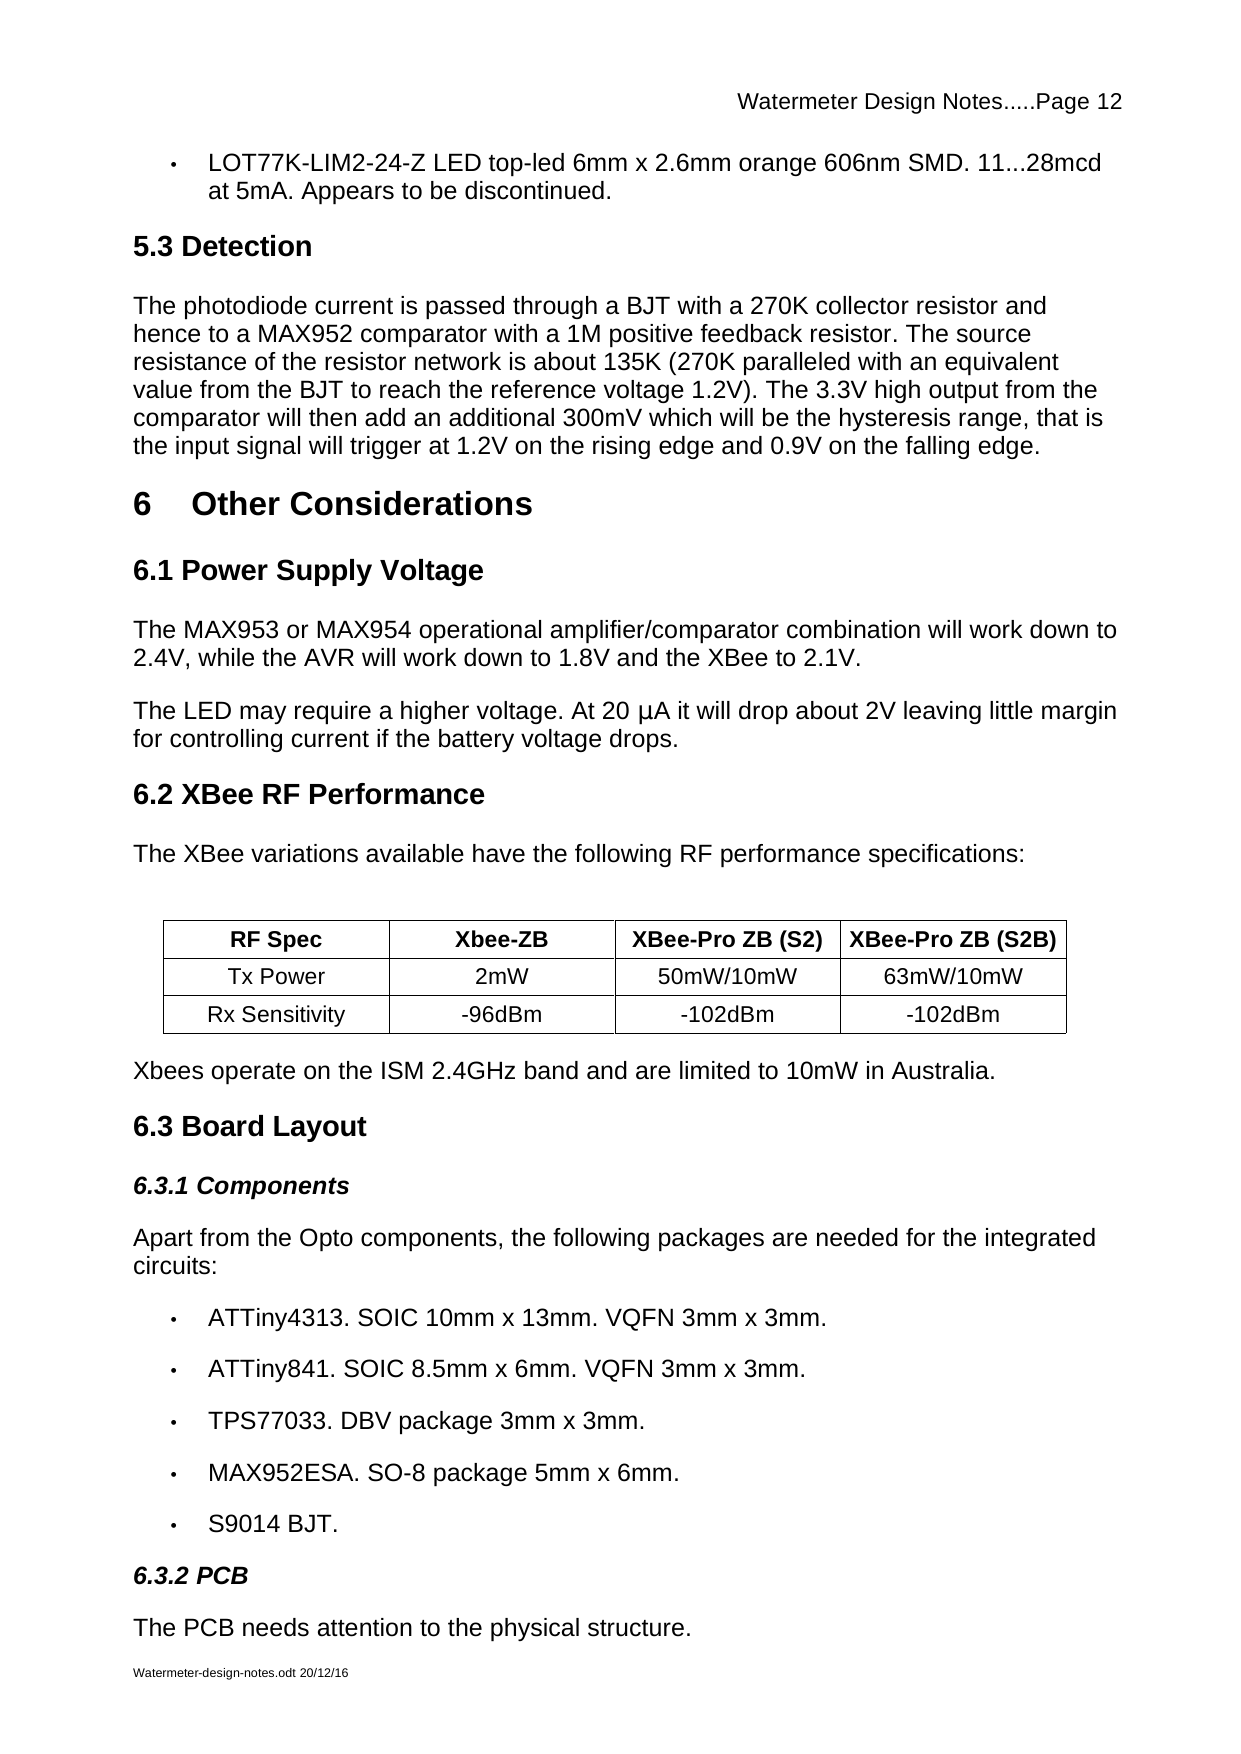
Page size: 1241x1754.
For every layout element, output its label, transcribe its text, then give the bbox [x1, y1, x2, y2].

text The PCB needs attention to the physical structure. [133, 1613, 1123, 1641]
table_cell -102dBm [841, 996, 1066, 1033]
subtitle PCB [133, 1562, 1123, 1590]
subtitle Board Layout [133, 1109, 1123, 1142]
text The XBee variations available have the following RF performance specifications: [133, 840, 1123, 868]
subtitle XBee RF Performance [133, 778, 1123, 810]
table_cell 63mW/10mW [841, 959, 1066, 995]
subtitle Detection [133, 229, 1123, 262]
text Xbees operate on the ISM 2.4GHz band and are limited to 10mW in Australia. [133, 1057, 1123, 1085]
list ATTiny841. SOIC 8.5mm x 6mm. VQFN 3mm x 3mm. [170, 1355, 1123, 1383]
text The MAX953 or MAX954 operational amplifier/comparator combination will work down to 2.4V, while the AVR will work down to 1.8V and the XBee to 2.1V. [133, 616, 1123, 672]
text Apart from the Opto components, the following packages are needed for the integrated circuits: [133, 1224, 1123, 1280]
table_header XBee-Pro ZB (S2B) [841, 921, 1066, 958]
table_header RF Spec [164, 921, 389, 958]
table_cell Tx Power [164, 959, 389, 995]
list TPS77033. DBV package 3mm x 3mm. [170, 1407, 1123, 1435]
table_cell Rx Sensitivity [164, 996, 389, 1033]
subtitle Components [133, 1172, 1123, 1200]
text The LED may require a higher voltage. At 20 μA it will drop about 2V leaving little margin for controlling current if the battery voltage drops. [133, 696, 1123, 753]
subtitle Power Supply Voltage [133, 554, 1123, 586]
text The photodiode current is passed through a BJT with a 270K collector resistor and hence to a MAX952 comparator with a 1M positive feedback resistor. The source resistance of the resistor network is about 135K (270K paralleled with an equivalent value from the BJT to reach the reference voltage 1.2V). The 3.3V high output from the comparator will then add an additional 300mV which will be the hysteresis range, that is the input signal will trigger at 1.2V on the rising edge and 0.9V on the falling edge. [133, 292, 1123, 460]
subtitle Other Considerations [133, 485, 1123, 522]
list S9014 BJT. [170, 1510, 1123, 1538]
list LOT77K-LIM2-24-Z LED top-led 6mm x 2.6mm orange 606nm SMD. 11...28mcd at 5mA. Appears to be discontinued. [170, 149, 1123, 205]
list ATTiny4313. SOIC 10mm x 13mm. VQFN 3mm x 3mm. [170, 1303, 1123, 1331]
table_header XBee-Pro ZB (S2) [616, 921, 840, 958]
table_cell -96dBm [390, 996, 614, 1033]
table_cell 2mW [390, 959, 614, 995]
list MAX952ESA. SO-8 package 5mm x 6mm. [170, 1458, 1123, 1486]
table_cell 50mW/10mW [616, 959, 840, 995]
table_header Xbee-ZB [390, 921, 614, 958]
table_cell -102dBm [616, 996, 840, 1033]
